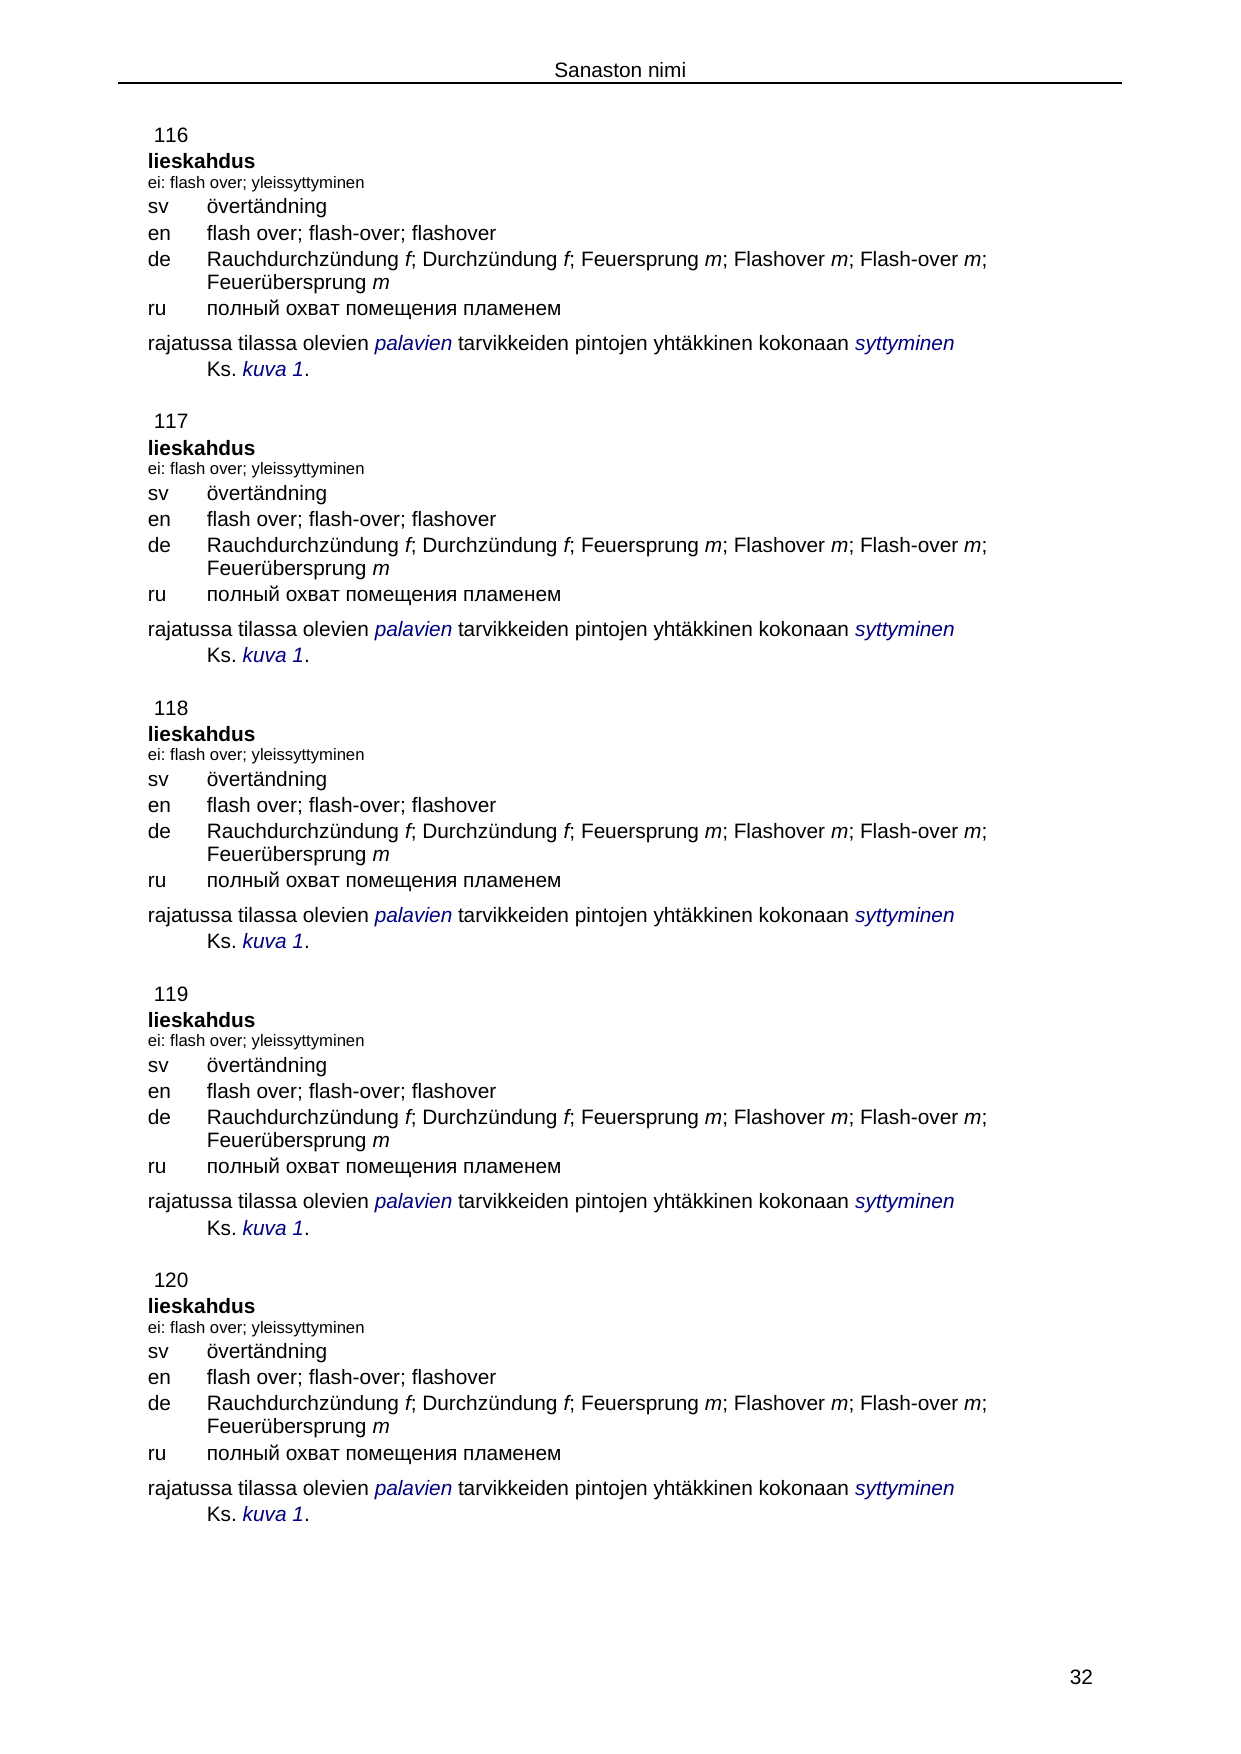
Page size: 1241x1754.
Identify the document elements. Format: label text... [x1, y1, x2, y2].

table_header 120 lieskahdus ei: flash over; yleissyttyminen sv övertändning en flash over; flash-over; flashover de Rauchdurchzündung f; Durchzündung f; Feuersprung m; Flashover m; Flash-over m; Feuerübersprung m ru полный охват помещения пламенем rajatussa tilassa olevien palavien tarvikkeiden pintojen yhtäkkinen kokonaan syttyminen Ks. kuva 1. [118, 1263, 1122, 1526]
table_header 116 lieskahdus ei: flash over; yleissyttyminen sv övertändning en flash over; flash-over; flashover de Rauchdurchzündung f; Durchzündung f; Feuersprung m; Flashover m; Flash-over m; Feuerübersprung m ru полный охват помещения пламенем rajatussa tilassa olevien palavien tarvikkeiden pintojen yhtäkkinen kokonaan syttyminen Ks. kuva 1. [118, 118, 1122, 381]
table_header 118 lieskahdus ei: flash over; yleissyttyminen sv övertändning en flash over; flash-over; flashover de Rauchdurchzündung f; Durchzündung f; Feuersprung m; Flashover m; Flash-over m; Feuerübersprung m ru полный охват помещения пламенем rajatussa tilassa olevien palavien tarvikkeiden pintojen yhtäkkinen kokonaan syttyminen Ks. kuva 1. [118, 690, 1122, 953]
table_header 119 lieskahdus ei: flash over; yleissyttyminen sv övertändning en flash over; flash-over; flashover de Rauchdurchzündung f; Durchzündung f; Feuersprung m; Flashover m; Flash-over m; Feuerübersprung m ru полный охват помещения пламенем rajatussa tilassa olevien palavien tarvikkeiden pintojen yhtäkkinen kokonaan syttyminen Ks. kuva 1. [118, 976, 1122, 1239]
table_header 117 lieskahdus ei: flash over; yleissyttyminen sv övertändning en flash over; flash-over; flashover de Rauchdurchzündung f; Durchzündung f; Feuersprung m; Flashover m; Flash-over m; Feuerübersprung m ru полный охват помещения пламенем rajatussa tilassa olevien palavien tarvikkeiden pintojen yhtäkkinen kokonaan syttyminen Ks. kuva 1. [118, 404, 1122, 667]
